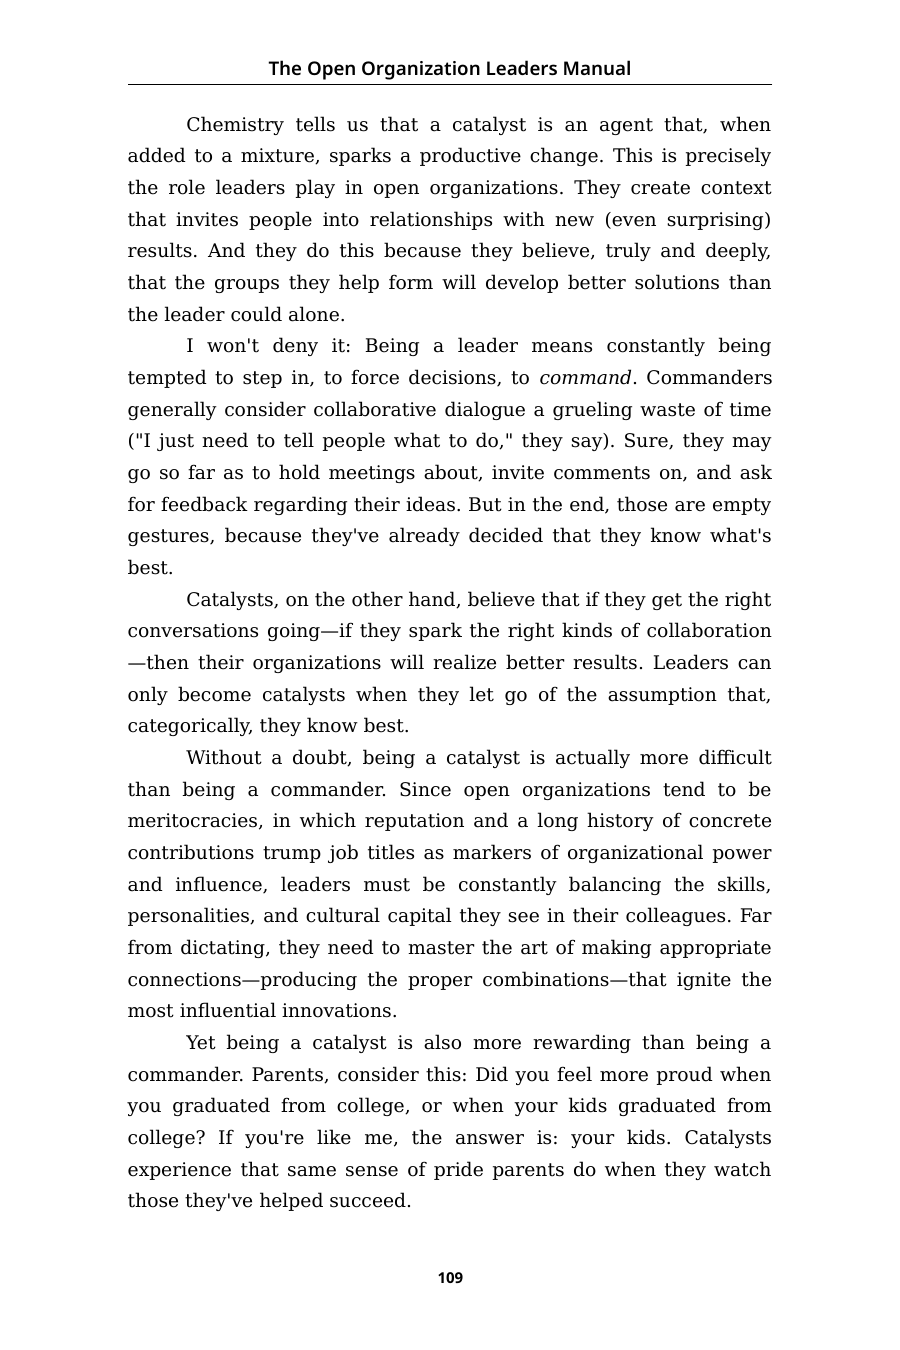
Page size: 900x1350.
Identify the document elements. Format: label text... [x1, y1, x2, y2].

text Catalysts, on the other hand, believe that if they get the right conversations going—if they spark the right kinds of collaboration—then their organizations will realize better results. Leaders can only become catalysts when they let go of the assumption that, categorically, they know best. [127, 589, 772, 737]
text Without a doubt, being a catalyst is actually more difficult than being a commander. Since open organizations tend to be meritocracies, in which reputation and a long history of concrete contributions trump job titles as markers of organizational power and influence, leaders must be constantly balancing the skills, personalities, and cultural capital they see in their colleagues. Far from dictating, they need to master the art of making appropriate connections—producing the proper combinations—that ignite the most influential innovations. [127, 747, 772, 1022]
text I won't deny it: Being a leader means constantly being tempted to step in, to force decisions, to command. Commanders generally consider collaborative dialogue a grueling waste of time ("I just need to tell people what to do," they say). Sure, they may go so far as to hold meetings about, invite comments on, and ask for feedback regarding their ideas. But in the end, those are empty gestures, because they've already decided that they know what's best. [127, 336, 772, 579]
text Chemistry tells us that a catalyst is an agent that, when added to a mixture, sparks a productive change. This is precisely the role leaders play in open organizations. They create context that invites people into relationships with new (even surprising) results. And they do this because they believe, truly and deeply, that the groups they help form will develop better solutions than the leader could alone. [127, 114, 772, 326]
text Yet being a catalyst is also more rewarding than being a commander. Parents, consider this: Did you feel more proud when you graduated from college, or when your kids graduated from college? If you're like me, the answer is: your kids. Catalysts experience that same sense of pride parents do when they watch those they've helped succeed. [127, 1032, 772, 1212]
